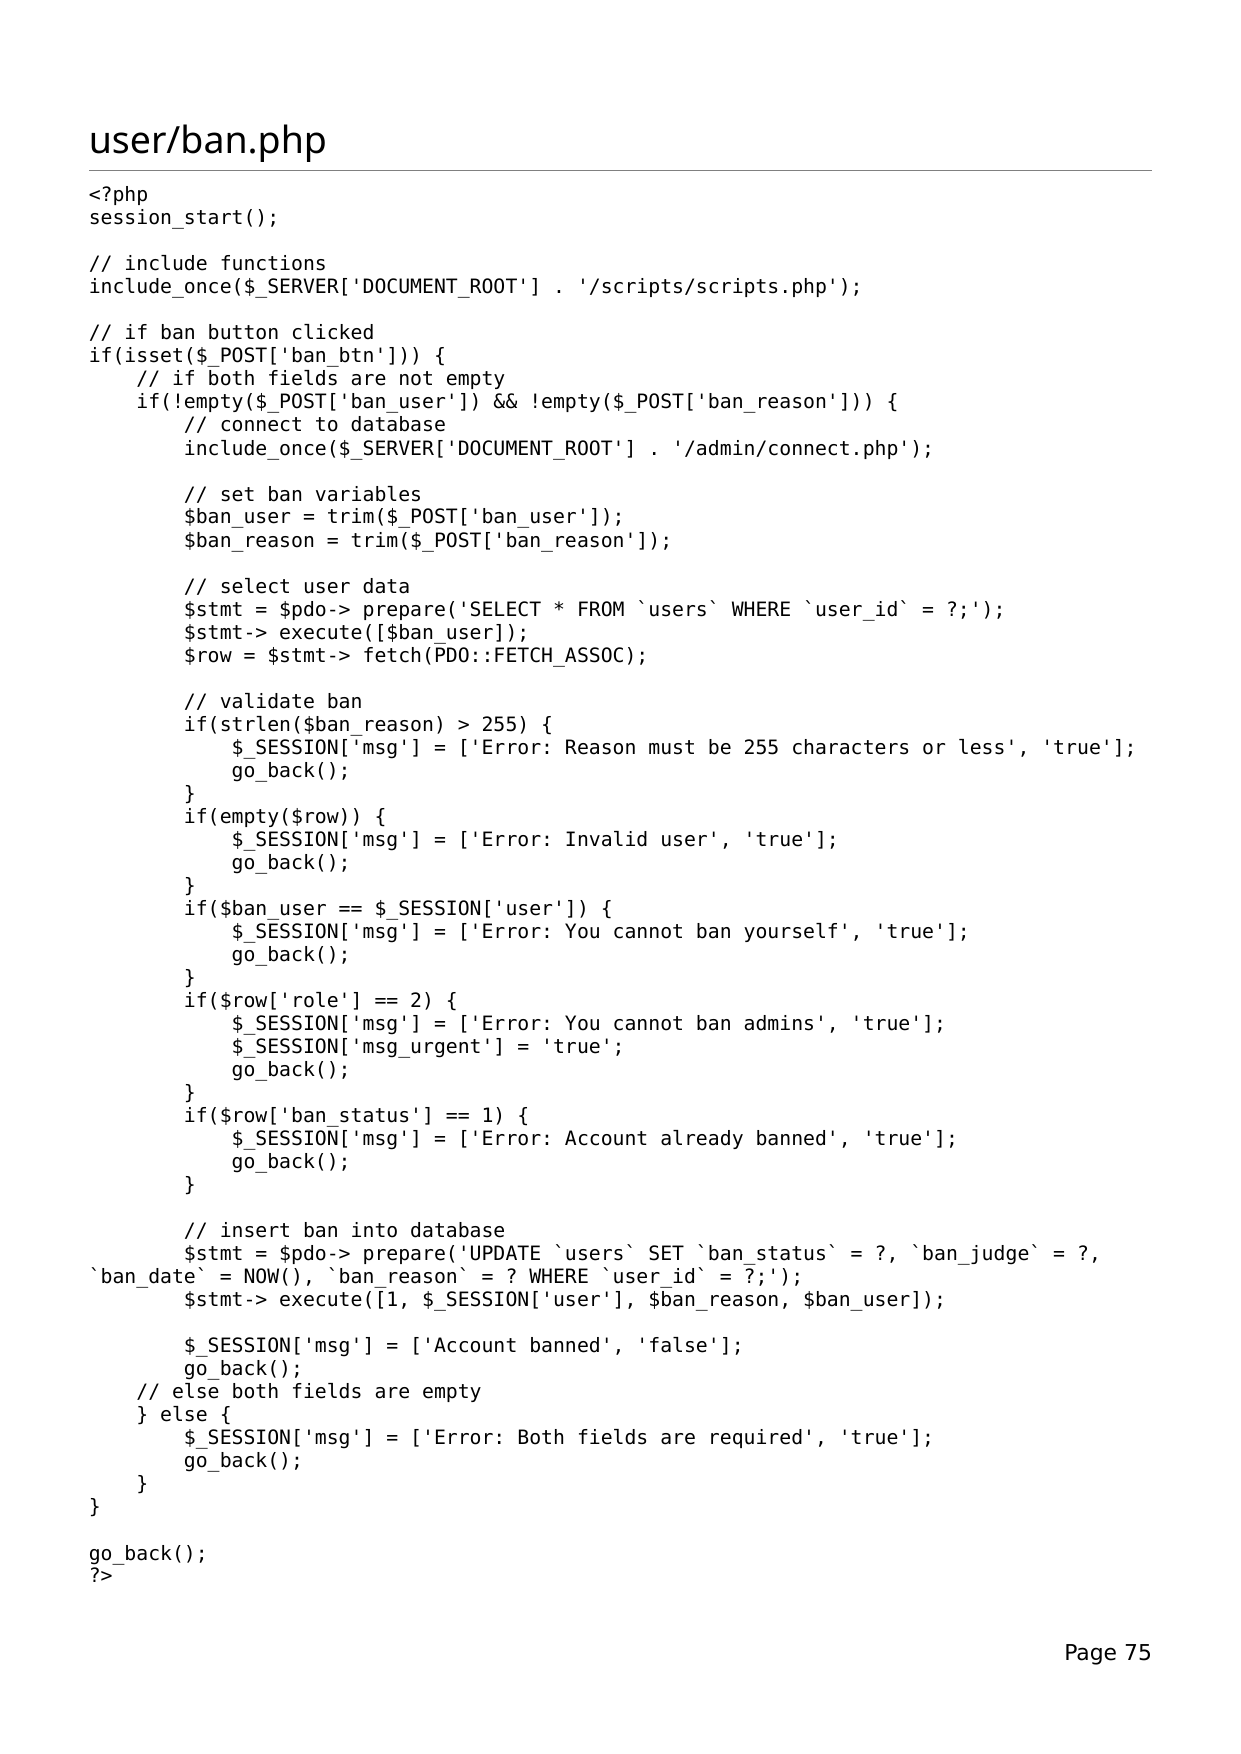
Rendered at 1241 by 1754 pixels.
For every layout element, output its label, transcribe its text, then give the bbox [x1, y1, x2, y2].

text go_back(); [88, 1357, 1152, 1380]
text // connect to database [88, 413, 1152, 437]
text // if both fields are not empty [88, 367, 1152, 391]
text if($ban_user == $_SESSION['user']) { [88, 897, 1152, 920]
text $ban_user = trim($_POST['ban_user']); [88, 506, 1152, 529]
text } else { [88, 1403, 1152, 1426]
text if($row['role'] == 2) { [88, 989, 1152, 1012]
text $row = $stmt-> fetch(PDO::FETCH_ASSOC); [88, 644, 1152, 667]
text go_back(); [88, 943, 1152, 966]
text // else both fields are empty [88, 1380, 1152, 1403]
text // set ban variables [88, 483, 1152, 506]
text // insert ban into database [88, 1219, 1152, 1242]
text $_SESSION['msg'] = ['Error: Account already banned', 'true']; [88, 1127, 1152, 1150]
text $_SESSION['msg'] = ['Error: Both fields are required', 'true']; [88, 1426, 1152, 1449]
text if(isset($_POST['ban_btn'])) { [88, 344, 1152, 367]
text go_back(); [88, 1058, 1152, 1081]
text $_SESSION['msg'] = ['Error: Invalid user', 'true']; [88, 828, 1152, 851]
text $stmt = $pdo-> prepare('SELECT * FROM `users` WHERE `user_id` = ?;'); [88, 598, 1152, 621]
text // if ban button clicked [88, 321, 1152, 344]
text // select user data [88, 575, 1152, 598]
text } [88, 782, 1152, 805]
text $_SESSION['msg'] = ['Account banned', 'false']; [88, 1334, 1152, 1357]
text if($row['ban_status'] == 1) { [88, 1104, 1152, 1127]
text // validate ban [88, 690, 1152, 713]
text $_SESSION['msg'] = ['Error: You cannot ban yourself', 'true']; [88, 920, 1152, 943]
text $stmt-> execute([1, $_SESSION['user'], $ban_reason, $ban_user]); [88, 1288, 1152, 1311]
text $_SESSION['msg_urgent'] = 'true'; [88, 1035, 1152, 1058]
text // include functions [88, 252, 1152, 275]
text $_SESSION['msg'] = ['Error: You cannot ban admins', 'true']; [88, 1012, 1152, 1035]
text go_back(); [88, 1542, 1152, 1564]
text $stmt = $pdo-> prepare('UPDATE `users` SET `ban_status` = ?, `ban_judge` = ?, `ban_date` = NOW(), `ban_reason` = ? WHERE `user_id` = ?;'); [88, 1242, 1152, 1288]
text include_once($_SERVER['DOCUMENT_ROOT'] . '/admin/connect.php'); [88, 437, 1152, 459]
text } [88, 1081, 1152, 1104]
text <?php [88, 183, 1152, 206]
text go_back(); [88, 1150, 1152, 1173]
text $ban_reason = trim($_POST['ban_reason']); [88, 529, 1152, 552]
text ?> [88, 1564, 1152, 1588]
text if(strlen($ban_reason) > 255) { [88, 713, 1152, 736]
text $_SESSION['msg'] = ['Error: Reason must be 255 characters or less', 'true']; [88, 736, 1152, 759]
text if(!empty($_POST['ban_user']) && !empty($_POST['ban_reason'])) { [88, 391, 1152, 413]
text go_back(); [88, 759, 1152, 782]
text if(empty($row)) { [88, 805, 1152, 828]
text include_once($_SERVER['DOCUMENT_ROOT'] . '/scripts/scripts.php'); [88, 275, 1152, 298]
text go_back(); [88, 851, 1152, 874]
text } [88, 874, 1152, 897]
text session_start(); [88, 206, 1152, 229]
text } [88, 1472, 1152, 1496]
subtitle user/ban.php [88, 113, 1152, 171]
text } [88, 966, 1152, 989]
text go_back(); [88, 1449, 1152, 1472]
text } [88, 1496, 1152, 1518]
text } [88, 1173, 1152, 1196]
text $stmt-> execute([$ban_user]); [88, 621, 1152, 644]
